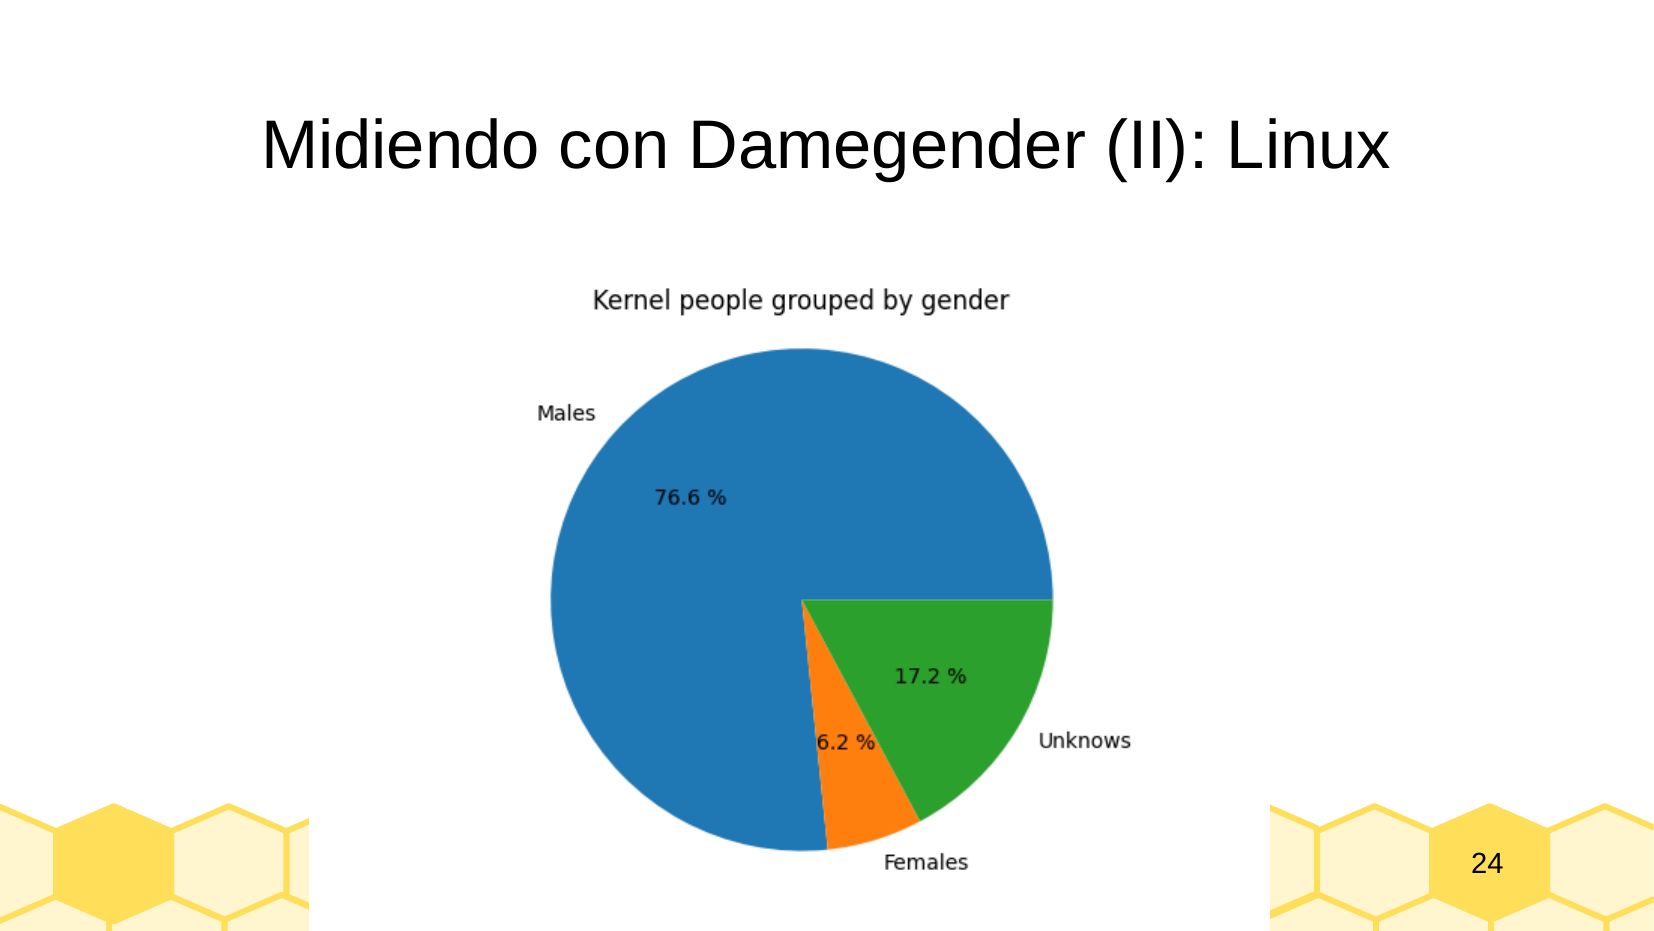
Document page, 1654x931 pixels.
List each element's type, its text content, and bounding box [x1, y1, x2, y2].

title Midiendo con Damegender (II): Linux [88, 70, 1565, 219]
picture [309, 236, 1270, 931]
